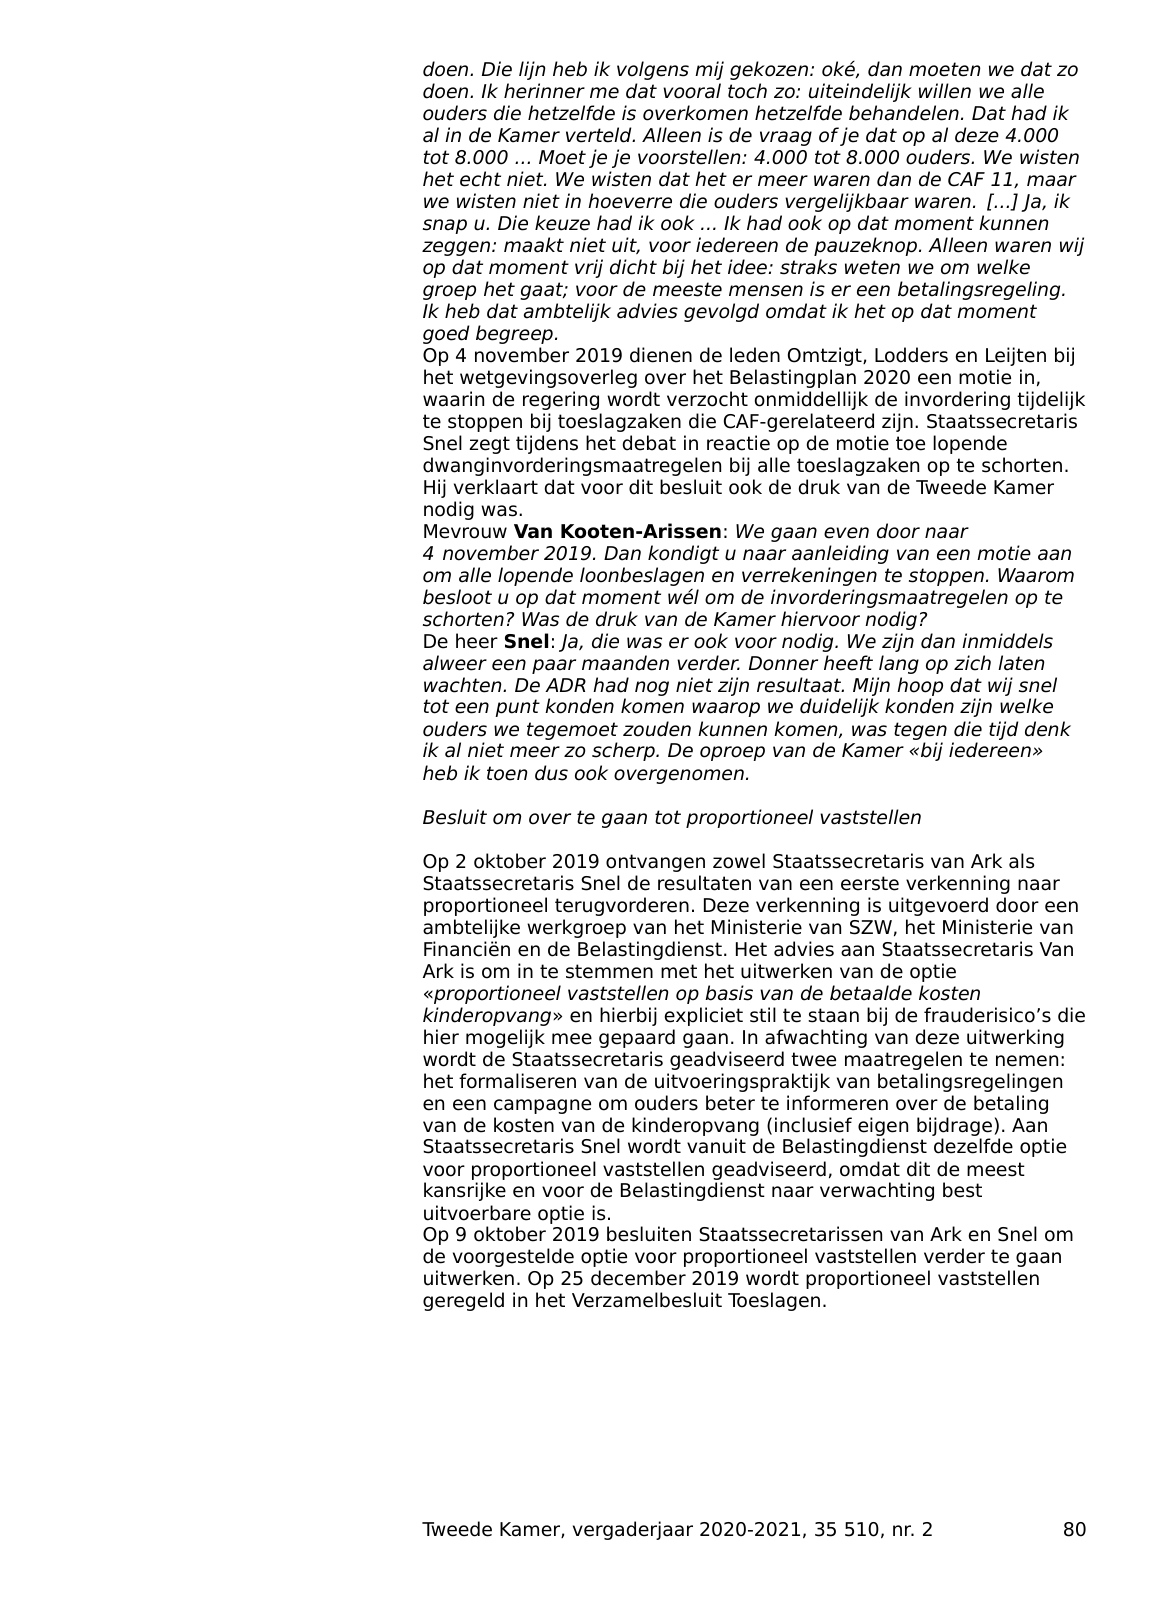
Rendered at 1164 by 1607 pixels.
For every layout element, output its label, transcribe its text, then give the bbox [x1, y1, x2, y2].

text doen. Die lijn heb ik volgens mij gekozen: oké, dan moeten we dat zo doen. Ik herinner me dat vooral toch zo: uiteindelijk willen we alle ouders die hetzelfde is overkomen hetzelfde behandelen. Dat had ik al in de Kamer verteld. Alleen is de vraag of je dat op al deze 4.000 tot 8.000 ... Moet je je voorstellen: 4.000 tot 8.000 ouders. We wisten het echt niet. We wisten dat het er meer waren dan de CAF 11, maar we wisten niet in hoeverre die ouders vergelijkbaar waren. [...] Ja, ik snap u. Die keuze had ik ook ... Ik had ook op dat moment kunnen zeggen: maakt niet uit, voor iedereen de pauzeknop. Alleen waren wij op dat moment vrij dicht bij het idee: straks weten we om welke groep het gaat; voor de meeste mensen is er een betalingsregeling. Ik heb dat ambtelijk advies gevolgd omdat ik het op dat moment goed begreep. [422, 59, 1087, 345]
text Op 2 oktober 2019 ontvangen zowel Staatssecretaris van Ark als Staatssecretaris Snel de resultaten van een eerste verkenning naar proportioneel terugvorderen. Deze verkenning is uitgevoerd door een ambtelijke werkgroep van het Ministerie van SZW, het Ministerie van Financiën en de Belastingdienst. Het advies aan Staatssecretaris Van Ark is om in te stemmen met het uitwerken van de optie «proportioneel vaststellen op basis van de betaalde kosten kinderopvang» en hierbij expliciet stil te staan bij de frauderisico’s die hier mogelijk mee gepaard gaan. In afwachting van deze uitwerking wordt de Staatssecretaris geadviseerd twee maatregelen te nemen: het formaliseren van de uitvoeringspraktijk van betalingsregelingen en een campagne om ouders beter te informeren over de betaling van de kosten van de kinderopvang (inclusief eigen bijdrage). Aan Staatssecretaris Snel wordt vanuit de Belastingdienst dezelfde optie voor proportioneel vaststellen geadviseerd, omdat dit de meest kansrijke en voor de Belastingdienst naar verwachting best uitvoerbare optie is. [422, 851, 1087, 1224]
text Op 4 november 2019 dienen de leden Omtzigt, Lodders en Leijten bij het wetgevingsoverleg over het Belastingplan 2020 een motie in, waarin de regering wordt verzocht onmiddellijk de invordering tijdelijk te stoppen bij toeslagzaken die CAF-gerelateerd zijn. Staatssecretaris Snel zegt tijdens het debat in reactie op de motie toe lopende dwanginvorderingsmaatregelen bij alle toeslagzaken op te schorten. Hij verklaart dat voor dit besluit ook de druk van de Tweede Kamer nodig was. [422, 345, 1087, 521]
text Op 9 oktober 2019 besluiten Staatssecretarissen van Ark en Snel om de voorgestelde optie voor proportioneel vaststellen verder te gaan uitwerken. Op 25 december 2019 wordt proportioneel vaststellen geregeld in het Verzamelbesluit Toeslagen. [422, 1224, 1087, 1312]
text De heer Snel: Ja, die was er ook voor nodig. We zijn dan inmiddels alweer een paar maanden verder. Donner heeft lang op zich laten wachten. De ADR had nog niet zijn resultaat. Mijn hoop dat wij snel tot een punt konden komen waarop we duidelijk konden zijn welke ouders we tegemoet zouden kunnen komen, was tegen die tijd denk ik al niet meer zo scherp. De oproep van de Kamer «bij iedereen» heb ik toen dus ook overgenomen. [422, 631, 1087, 784]
text Mevrouw Van Kooten-Arissen: We gaan even door naar 4 november 2019. Dan kondigt u naar aanleiding van een motie aan om alle lopende loonbeslagen en verrekeningen te stoppen. Waarom besloot u op dat moment wél om de invorderingsmaatregelen op te schorten? Was de druk van de Kamer hiervoor nodig? [422, 521, 1087, 631]
subtitle Besluit om over te gaan tot proportioneel vaststellen [422, 807, 1087, 828]
